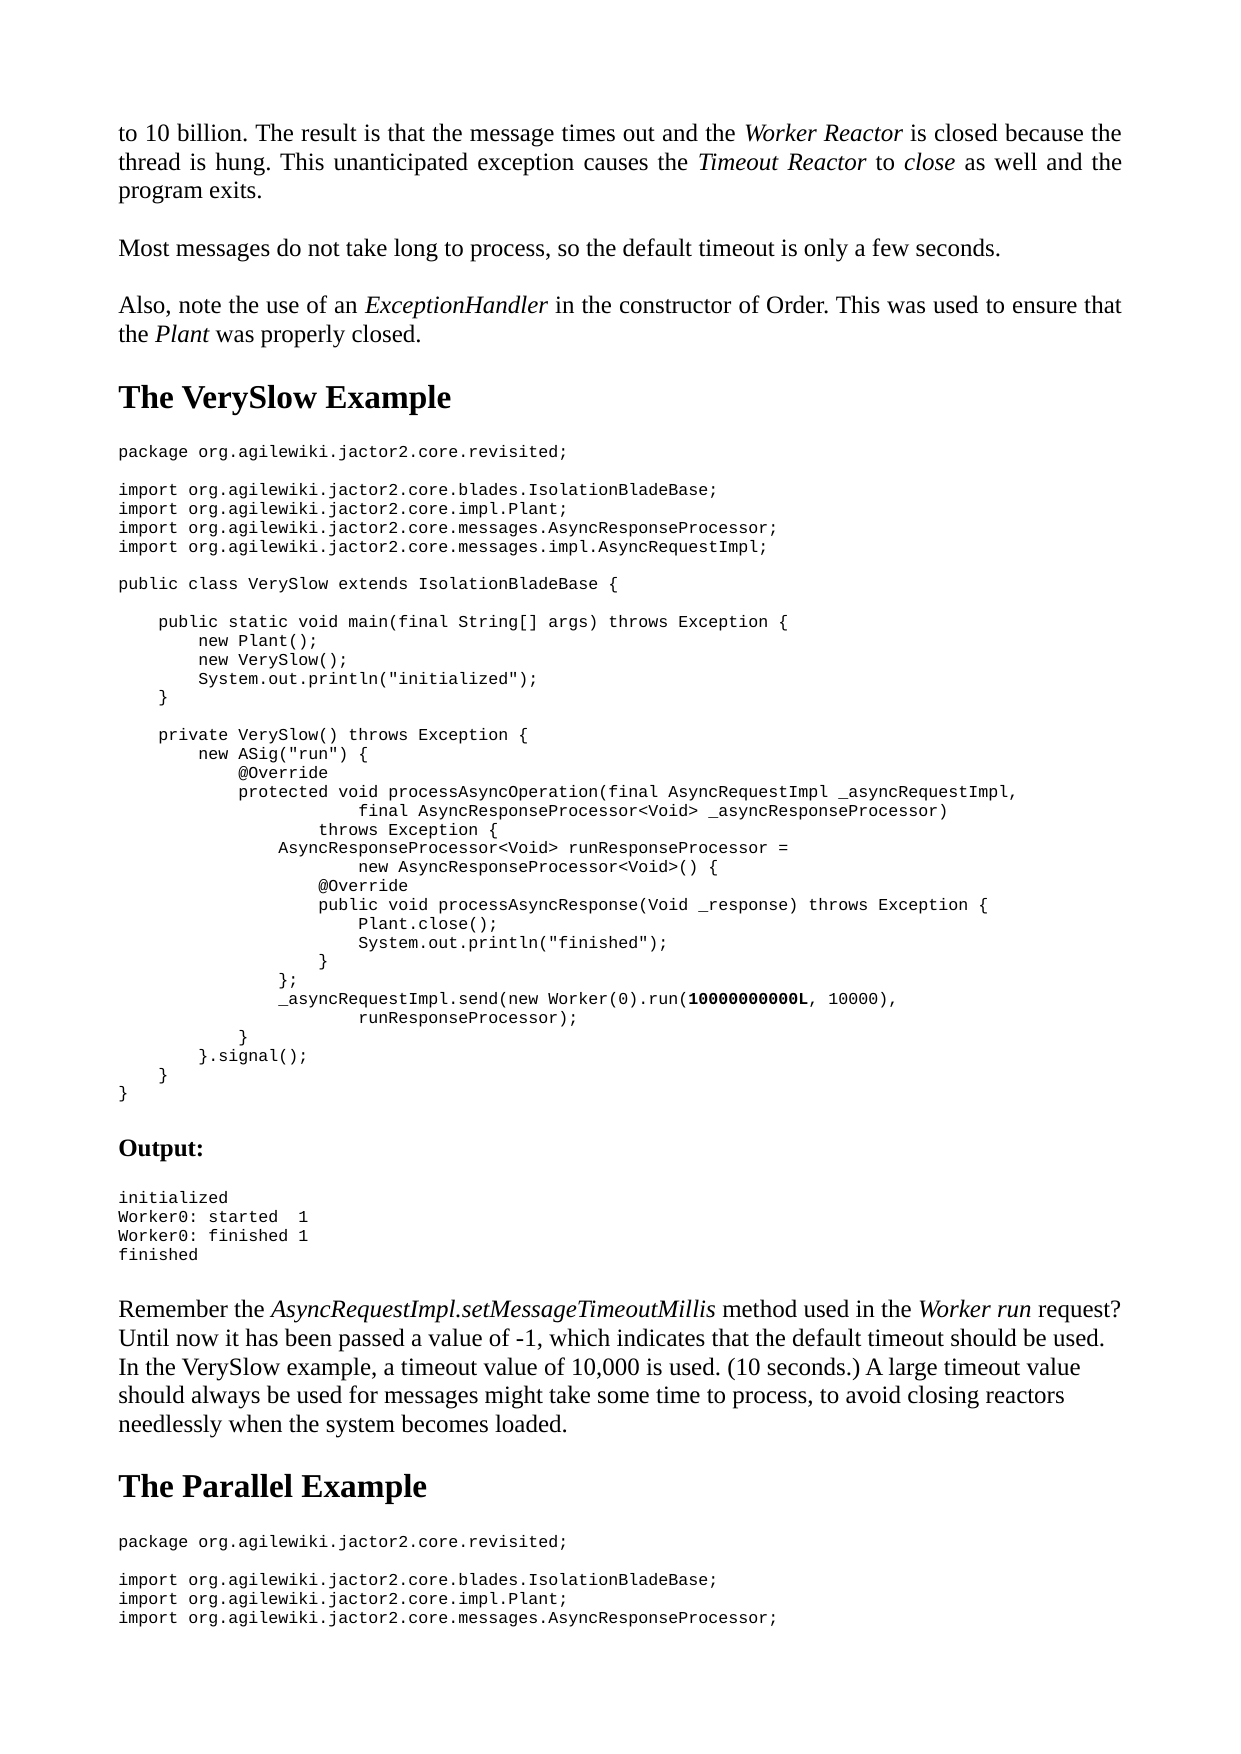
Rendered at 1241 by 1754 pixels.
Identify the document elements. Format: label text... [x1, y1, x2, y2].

text public class VerySlow extends IsolationBladeBase { [118, 576, 1122, 595]
text new AsyncResponseProcessor<Void>() { [118, 859, 1122, 878]
text Worker0: started 1 [118, 1209, 1122, 1228]
text protected void processAsyncOperation(final AsyncRequestImpl _asyncRequestImpl, [118, 783, 1122, 802]
text import org.agilewiki.jactor2.core.blades.IsolationBladeBase; [118, 482, 1122, 501]
text throws Exception { [118, 821, 1122, 840]
text Also, note the use of an ExceptionHandler in the constructor of Order. This was used to ensure that the Plant was properly closed. [118, 291, 1122, 348]
text import org.agilewiki.jactor2.core.messages.impl.AsyncRequestImpl; [118, 538, 1122, 557]
text } [118, 1085, 1122, 1104]
text Plant.close(); [118, 915, 1122, 934]
text The VerySlow Example [118, 377, 1122, 415]
text System.out.println("finished"); [118, 934, 1122, 953]
text @Override [118, 878, 1122, 896]
text Most messages do not take long to process, so the default timeout is only a few seconds. [118, 233, 1122, 262]
text @Override [118, 764, 1122, 783]
text Worker0: finished 1 [118, 1228, 1122, 1247]
text initialized [118, 1190, 1122, 1209]
text runResponseProcessor); [118, 1009, 1122, 1028]
text AsyncResponseProcessor<Void> runResponseProcessor = [118, 840, 1122, 859]
text import org.agilewiki.jactor2.core.messages.AsyncResponseProcessor; [118, 1609, 1122, 1628]
text import org.agilewiki.jactor2.core.messages.AsyncResponseProcessor; [118, 519, 1122, 538]
text new Plant(); [118, 632, 1122, 651]
text }.signal(); [118, 1047, 1122, 1066]
text new ASig("run") { [118, 746, 1122, 764]
text public static void main(final String[] args) throws Exception { [118, 614, 1122, 632]
text package org.agilewiki.jactor2.core.revisited; [118, 1534, 1122, 1553]
text }; [118, 972, 1122, 991]
text } [118, 1028, 1122, 1047]
text final AsyncResponseProcessor<Void> _asyncResponseProcessor) [118, 802, 1122, 821]
text to 10 billion. The result is that the message times out and the Worker Reactor is closed because the thread is hung. This unanticipated exception causes the Timeout Reactor to close as well and the program exits. [118, 118, 1122, 204]
text private VerySlow() throws Exception { [118, 727, 1122, 746]
text import org.agilewiki.jactor2.core.blades.IsolationBladeBase; [118, 1572, 1122, 1590]
text package org.agilewiki.jactor2.core.revisited; [118, 444, 1122, 463]
text System.out.println("initialized"); [118, 670, 1122, 689]
text import org.agilewiki.jactor2.core.impl.Plant; [118, 1590, 1122, 1609]
text _asyncRequestImpl.send(new Worker(0).run(10000000000L, 10000), [118, 991, 1122, 1009]
text } [118, 689, 1122, 708]
text import org.agilewiki.jactor2.core.impl.Plant; [118, 501, 1122, 519]
text public void processAsyncResponse(Void _response) throws Exception { [118, 896, 1122, 915]
text } [118, 1066, 1122, 1085]
text } [118, 953, 1122, 972]
text Output: [118, 1133, 1122, 1161]
text The Parallel Example [118, 1467, 1122, 1505]
text Remember the AsyncRequestImpl.setMessageTimeoutMillis method used in the Worker run request? Until now it has been passed a value of -1, which indicates that the default timeout should be used. In the VerySlow example, a timeout value of 10,000 is used. (10 seconds.) A large timeout value should always be used for messages might take some time to process, to avoid closing reactors needlessly when the system becomes loaded. [118, 1294, 1122, 1438]
text finished [118, 1247, 1122, 1266]
text new VerySlow(); [118, 651, 1122, 670]
